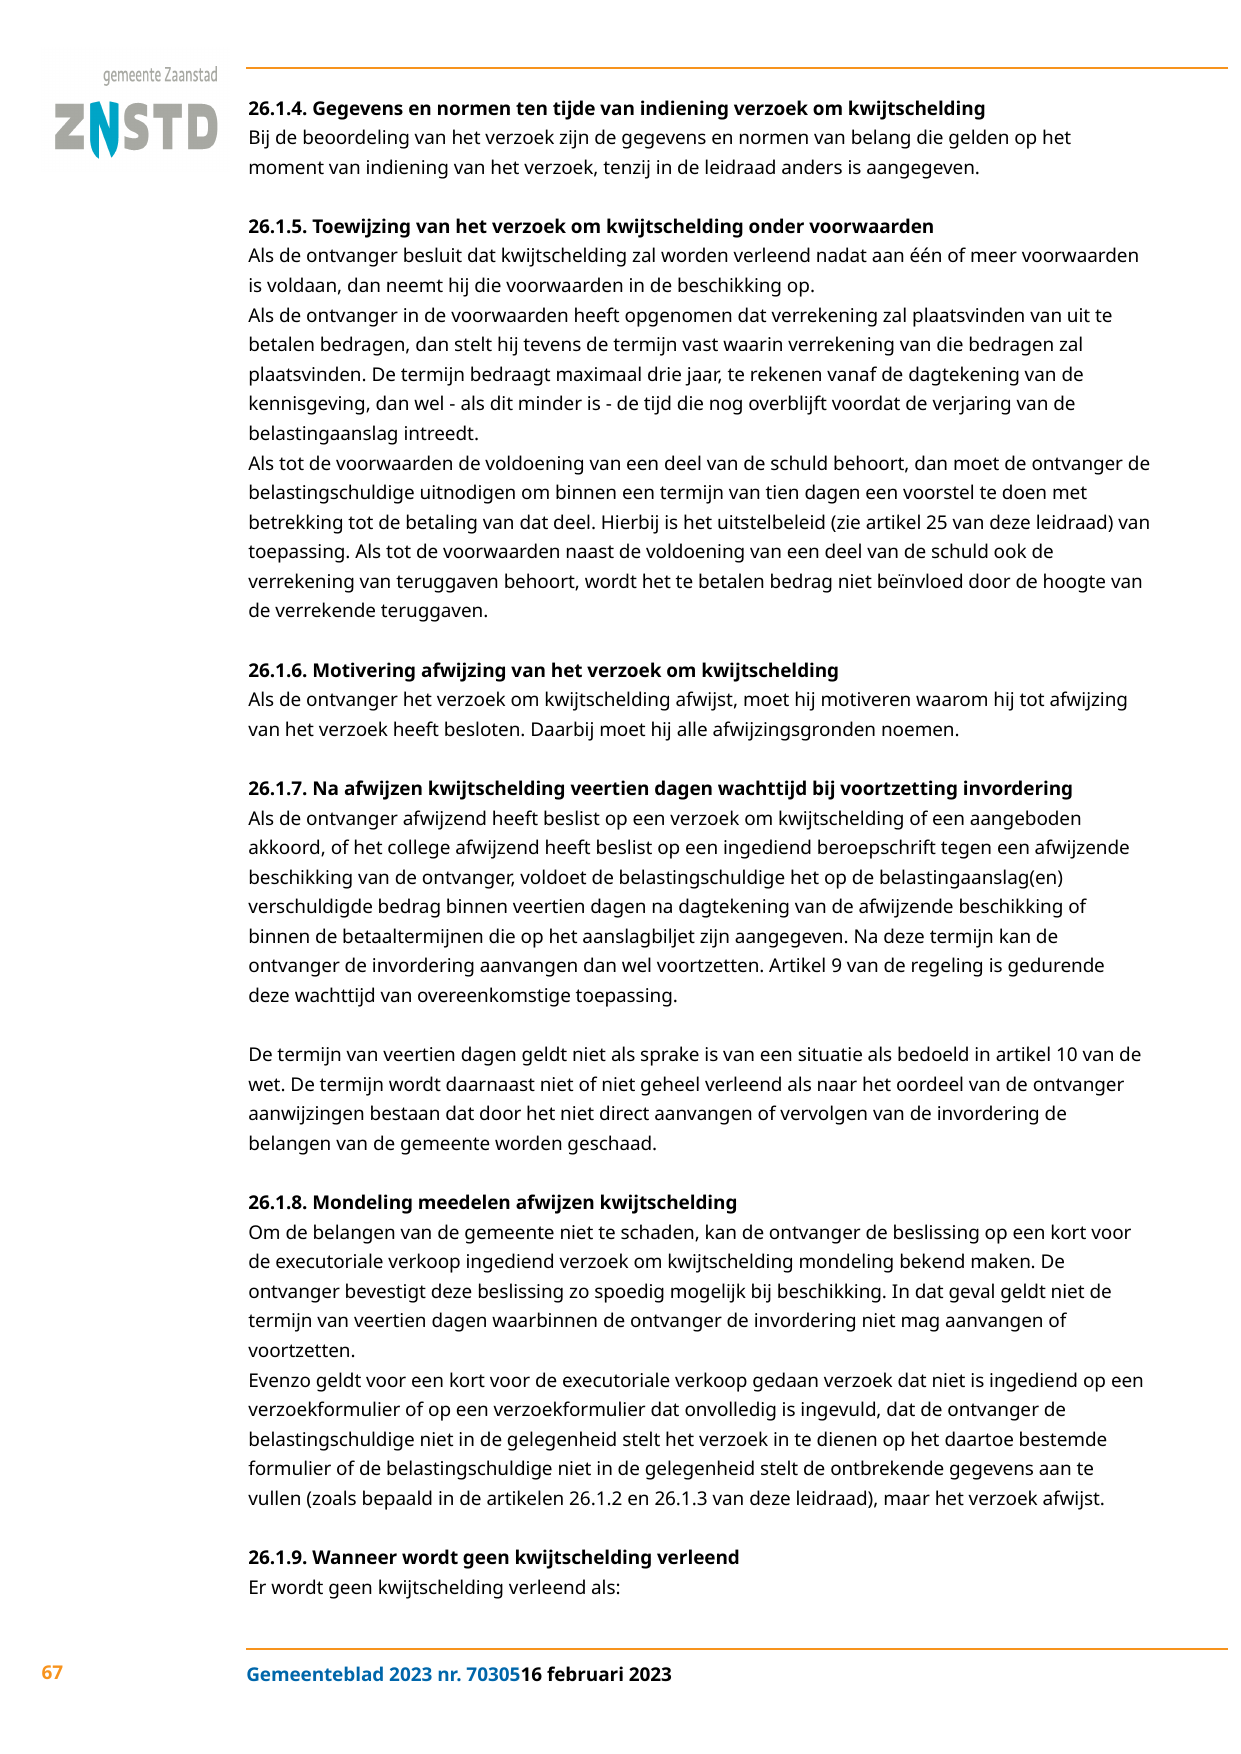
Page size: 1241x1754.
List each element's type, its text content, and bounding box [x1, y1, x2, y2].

text 26.1.4. Gegevens en normen ten tijde van indiening verzoek om kwijtschelding [248, 95, 1152, 121]
text 26.1.5. Toewijzing van het verzoek om kwijtschelding onder voorwaarden [248, 213, 1152, 239]
picture [41, 47, 231, 172]
text Er wordt geen kwijtschelding verleend als: [248, 1574, 1152, 1600]
text 26.1.6. Motivering afwijzing van het verzoek om kwijtschelding [248, 657, 1152, 683]
text Als de ontvanger het verzoek om kwijtschelding afwijst, moet hij motiveren waarom hij tot afwijzing van het verzoek heeft besloten. Daarbij moet hij alle afwijzingsgronden noemen. [248, 686, 1152, 742]
text De termijn van veertien dagen geldt niet als sprake is van een situatie als bedoeld in artikel 10 van de wet. De termijn wordt daarnaast niet of niet geheel verleend als naar het oordeel van de ontvanger aanwijzingen bestaan dat door het niet direct aanvangen of vervolgen van de invordering de belangen van de gemeente worden geschaad. [248, 1041, 1152, 1156]
text Als tot de voorwaarden de voldoening van een deel van de schuld behoort, dan moet de ontvanger de belastingschuldige uitnodigen om binnen een termijn van tien dagen een voorstel te doen met betrekking tot de betaling van dat deel. Hierbij is het uitstelbeleid (zie artikel 25 van deze leidraad) van toepassing. Als tot de voorwaarden naast de voldoening van een deel van de schuld ook de verrekening van teruggaven behoort, wordt het te betalen bedrag niet beïnvloed door de hoogte van de verrekende teruggaven. [248, 450, 1152, 623]
text Als de ontvanger besluit dat kwijtschelding zal worden verleend nadat aan één of meer voorwaarden is voldaan, dan neemt hij die voorwaarden in de beschikking op. [248, 243, 1152, 298]
text 26.1.8. Mondeling meedelen afwijzen kwijtschelding [248, 1189, 1152, 1215]
text Bij de beoordeling van het verzoek zijn de gegevens en normen van belang die gelden op het moment van indiening van het verzoek, tenzij in de leidraad anders is aangegeven. [248, 124, 1152, 180]
text 26.1.7. Na afwijzen kwijtschelding veertien dagen wachttijd bij voortzetting invordering [248, 775, 1152, 801]
text Als de ontvanger afwijzend heeft beslist op een verzoek om kwijtschelding of een aangeboden akkoord, of het college afwijzend heeft beslist op een ingediend beroepschrift tegen een afwijzende beschikking van de ontvanger, voldoet de belastingschuldige het op de belastingaanslag(en) verschuldigde bedrag binnen veertien dagen na dagtekening van de afwijzende beschikking of binnen de betaaltermijnen die op het aanslagbiljet zijn aangegeven. Na deze termijn kan de ontvanger de invordering aanvangen dan wel voortzetten. Artikel 9 van de regeling is gedurende deze wachttijd van overeenkomstige toepassing. [248, 805, 1152, 1008]
text 26.1.9. Wanneer wordt geen kwijtschelding verleend [248, 1544, 1152, 1570]
text Om de belangen van de gemeente niet te schaden, kan de ontvanger de beslissing op een kort voor de executoriale verkoop ingediend verzoek om kwijtschelding mondeling bekend maken. De ontvanger bevestigt deze beslissing zo spoedig mogelijk bij beschikking. In dat geval geldt niet de termijn van veertien dagen waarbinnen de ontvanger de invordering niet mag aanvangen of voortzetten. [248, 1219, 1152, 1363]
text Als de ontvanger in de voorwaarden heeft opgenomen dat verrekening zal plaatsvinden van uit te betalen bedragen, dan stelt hij tevens de termijn vast waarin verrekening van die bedragen zal plaatsvinden. De termijn bedraagt maximaal drie jaar, te rekenen vanaf de dagtekening van de kennisgeving, dan wel - als dit minder is - de tijd die nog overblijft voordat de verjaring van de belastingaanslag intreedt. [248, 302, 1152, 446]
text Evenzo geldt voor een kort voor de executoriale verkoop gedaan verzoek dat niet is ingediend op een verzoekformulier of op een verzoekformulier dat onvolledig is ingevuld, dat de ontvanger de belastingschuldige niet in de gelegenheid stelt het verzoek in te dienen op het daartoe bestemde formulier of de belastingschuldige niet in de gelegenheid stelt de ontbrekende gegevens aan te vullen (zoals bepaald in de artikelen 26.1.2 en 26.1.3 van deze leidraad), maar het verzoek afwijst. [248, 1367, 1152, 1511]
